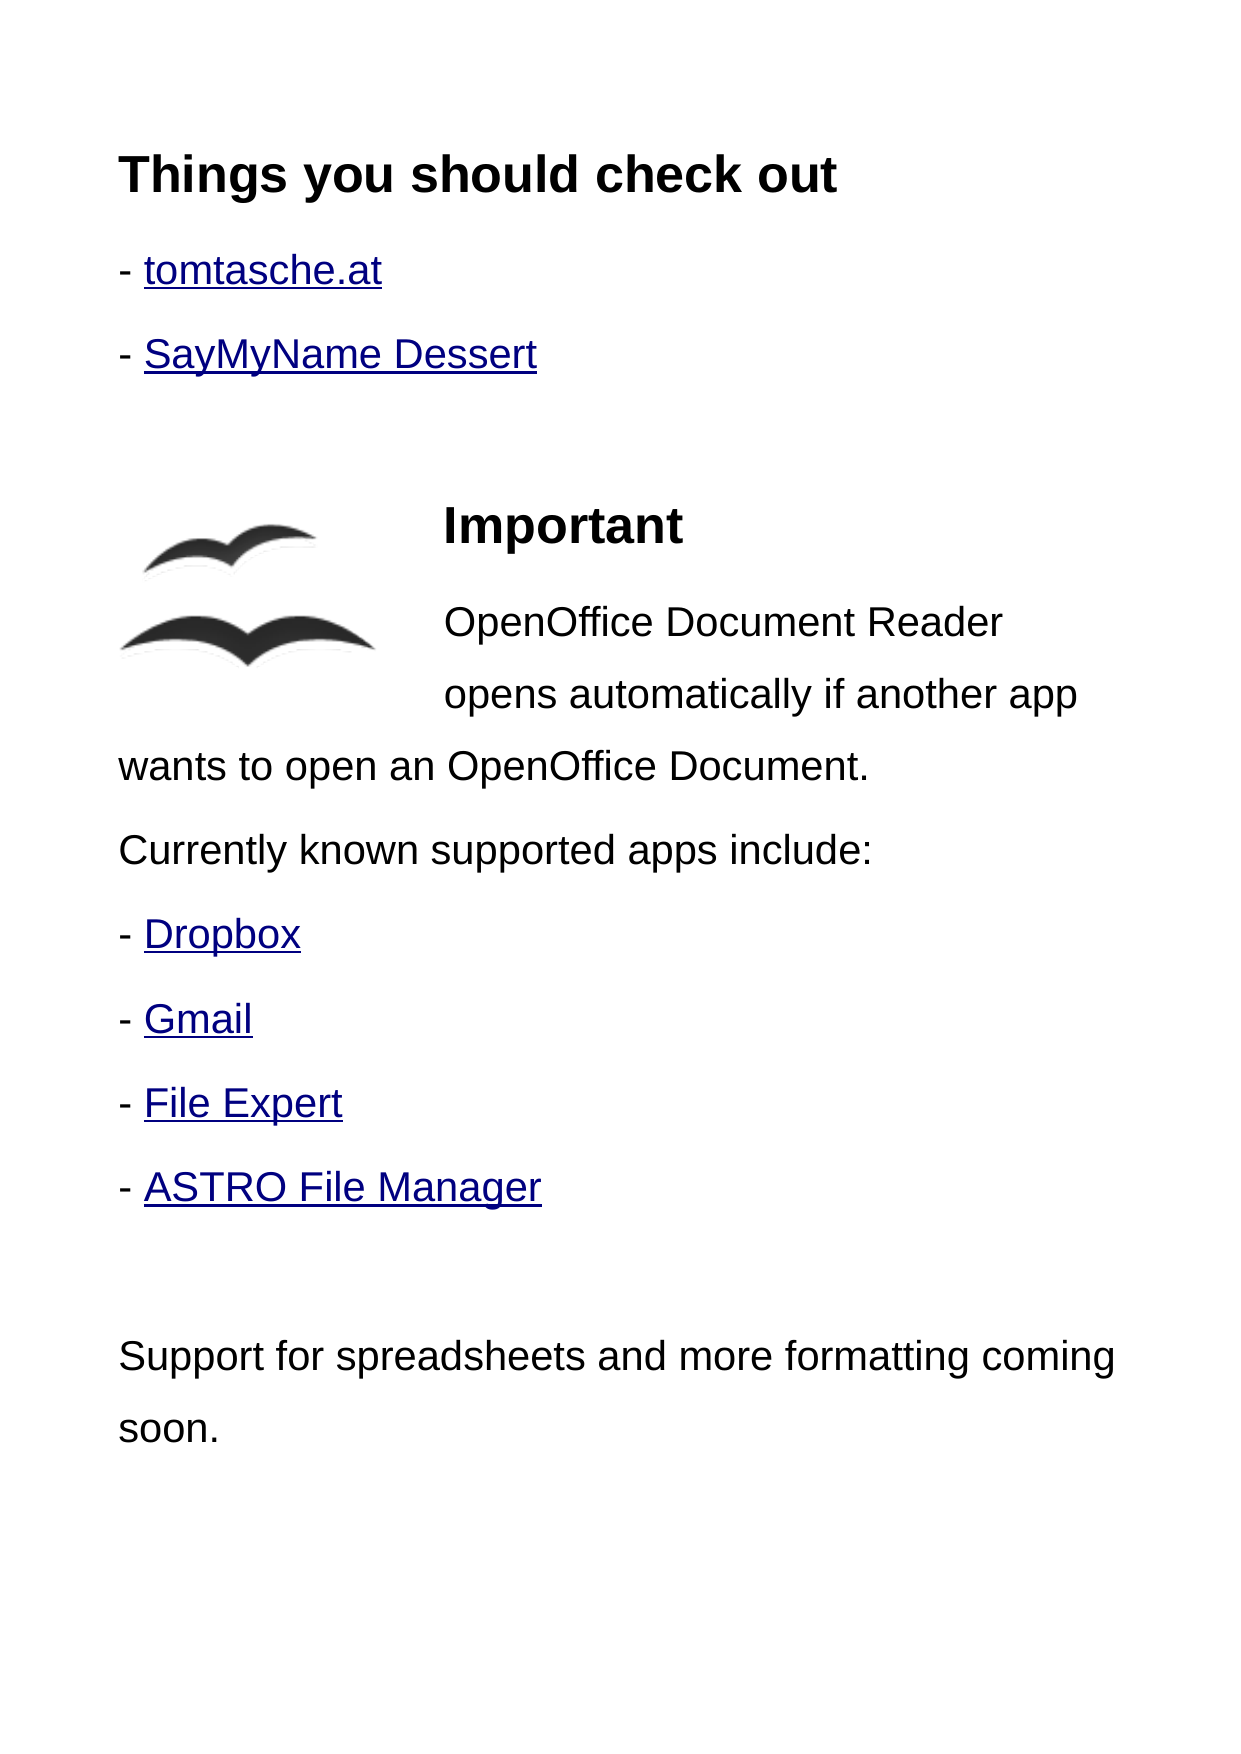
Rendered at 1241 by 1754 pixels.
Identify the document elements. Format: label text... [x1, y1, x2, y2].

text - SayMyName Dessert [118, 330, 1122, 378]
text Currently known supported apps include: [118, 825, 1122, 873]
subtitle Important [385, 495, 1122, 555]
picture [118, 466, 385, 734]
text - Gmail [118, 994, 1122, 1042]
text Support for spreadsheets and more formatting coming soon. [118, 1331, 1122, 1451]
text - tomtasche.at [118, 245, 1122, 293]
text - ASTRO File Manager [118, 1163, 1122, 1211]
text - File Expert [118, 1078, 1122, 1126]
text - Dropbox [118, 909, 1122, 957]
text OpenOffice Document Reader opens automatically if another app wants to open an OpenOffice Document. [118, 597, 1122, 789]
subtitle Things you should check out [118, 143, 1122, 203]
